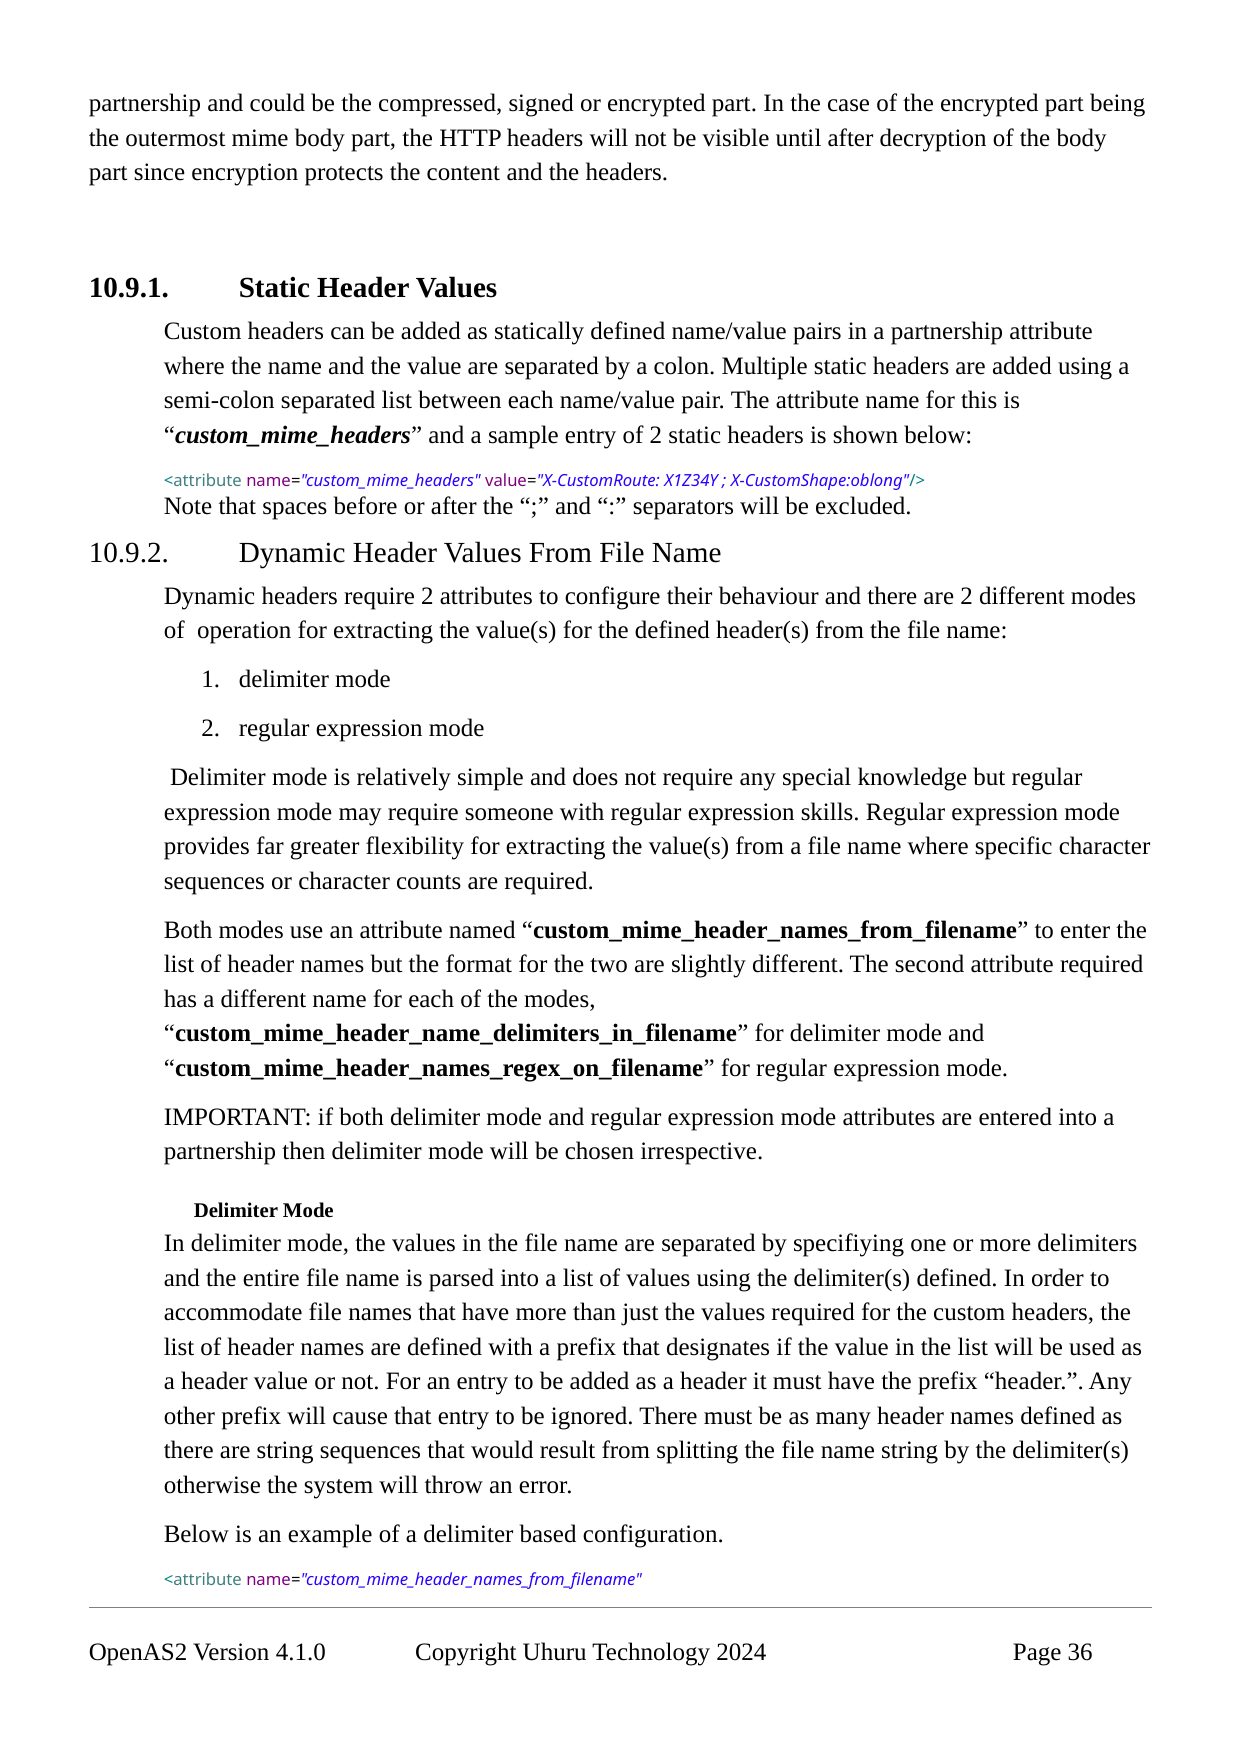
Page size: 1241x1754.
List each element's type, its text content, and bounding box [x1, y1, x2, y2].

subtitle Dynamic Header Values From File Name [88, 535, 1152, 568]
text Dynamic headers require 2 attributes to configure their behaviour and there are 2 different modes of operation for extracting the value(s) for the defined header(s) from the file name: [163, 581, 1152, 644]
text Below is an example of a delimiter based configuration. [163, 1519, 1152, 1547]
subtitle Static Header Values [88, 270, 1152, 304]
text Both modes use an attribute named “custom_mime_header_names_from_filename” to enter the list of header names but the format for the two are slightly different. The second attribute required has a different name for each of the modes, “custom_mime_header_name_delimiters_in_filename” for delimiter mode and “custom_mime_header_names_regex_on_filename” for regular expression mode. [163, 915, 1152, 1082]
text In delimiter mode, the values in the file name are separated by specifiying one or more delimiters and the entire file name is parsed into a list of values using the delimiter(s) defined. In order to accommodate file names that have more than just the values required for the custom headers, the list of header names are defined with a prefix that designates if the value in the list will be used as a header value or not. For an entry to be added as a header it must have the prefix “header.”. Any other prefix will cause that entry to be ignored. There must be as many header names defined as there are string sequences that would result from splitting the file name string by the delimiter(s) otherwise the system will throw an error. [163, 1228, 1152, 1498]
list delimiter mode [201, 664, 1152, 693]
text partnership and could be the compressed, signed or encrypted part. In the case of the encrypted part being the outermost mime body part, the HTTP headers will not be visible until after decryption of the body part since encryption protects the content and the headers. [88, 88, 1152, 186]
list regular expression mode [201, 713, 1152, 742]
text Note that spaces before or after the “;” and “:” separators will be excluded. [88, 491, 1152, 520]
text Custom headers can be added as statically defined name/value pairs in a partnership attribute where the name and the value are separated by a colon. Multiple static headers are added using a semi-colon separated list between each name/value pair. The attribute name for this is “custom_mime_headers” and a sample entry of 2 static headers is shown below: [163, 316, 1152, 448]
text <attribute name="custom_mime_headers" value="X-CustomRoute: X1Z34Y ; X-CustomShape:oblong"/> [163, 469, 1152, 491]
text Delimiter mode is relatively simple and does not require any special knowledge but regular expression mode may require someone with regular expression skills. Regular expression mode provides far greater flexibility for extracting the value(s) from a file name where specific character sequences or character counts are required. [163, 762, 1152, 895]
text IMPORTANT: if both delimiter mode and regular expression mode attributes are entered into a partnership then delimiter mode will be chosen irrespective. [163, 1102, 1152, 1165]
subtitle Delimiter Mode [88, 1198, 1152, 1222]
text <attribute name="custom_mime_header_names_from_filename" [163, 1568, 1152, 1591]
